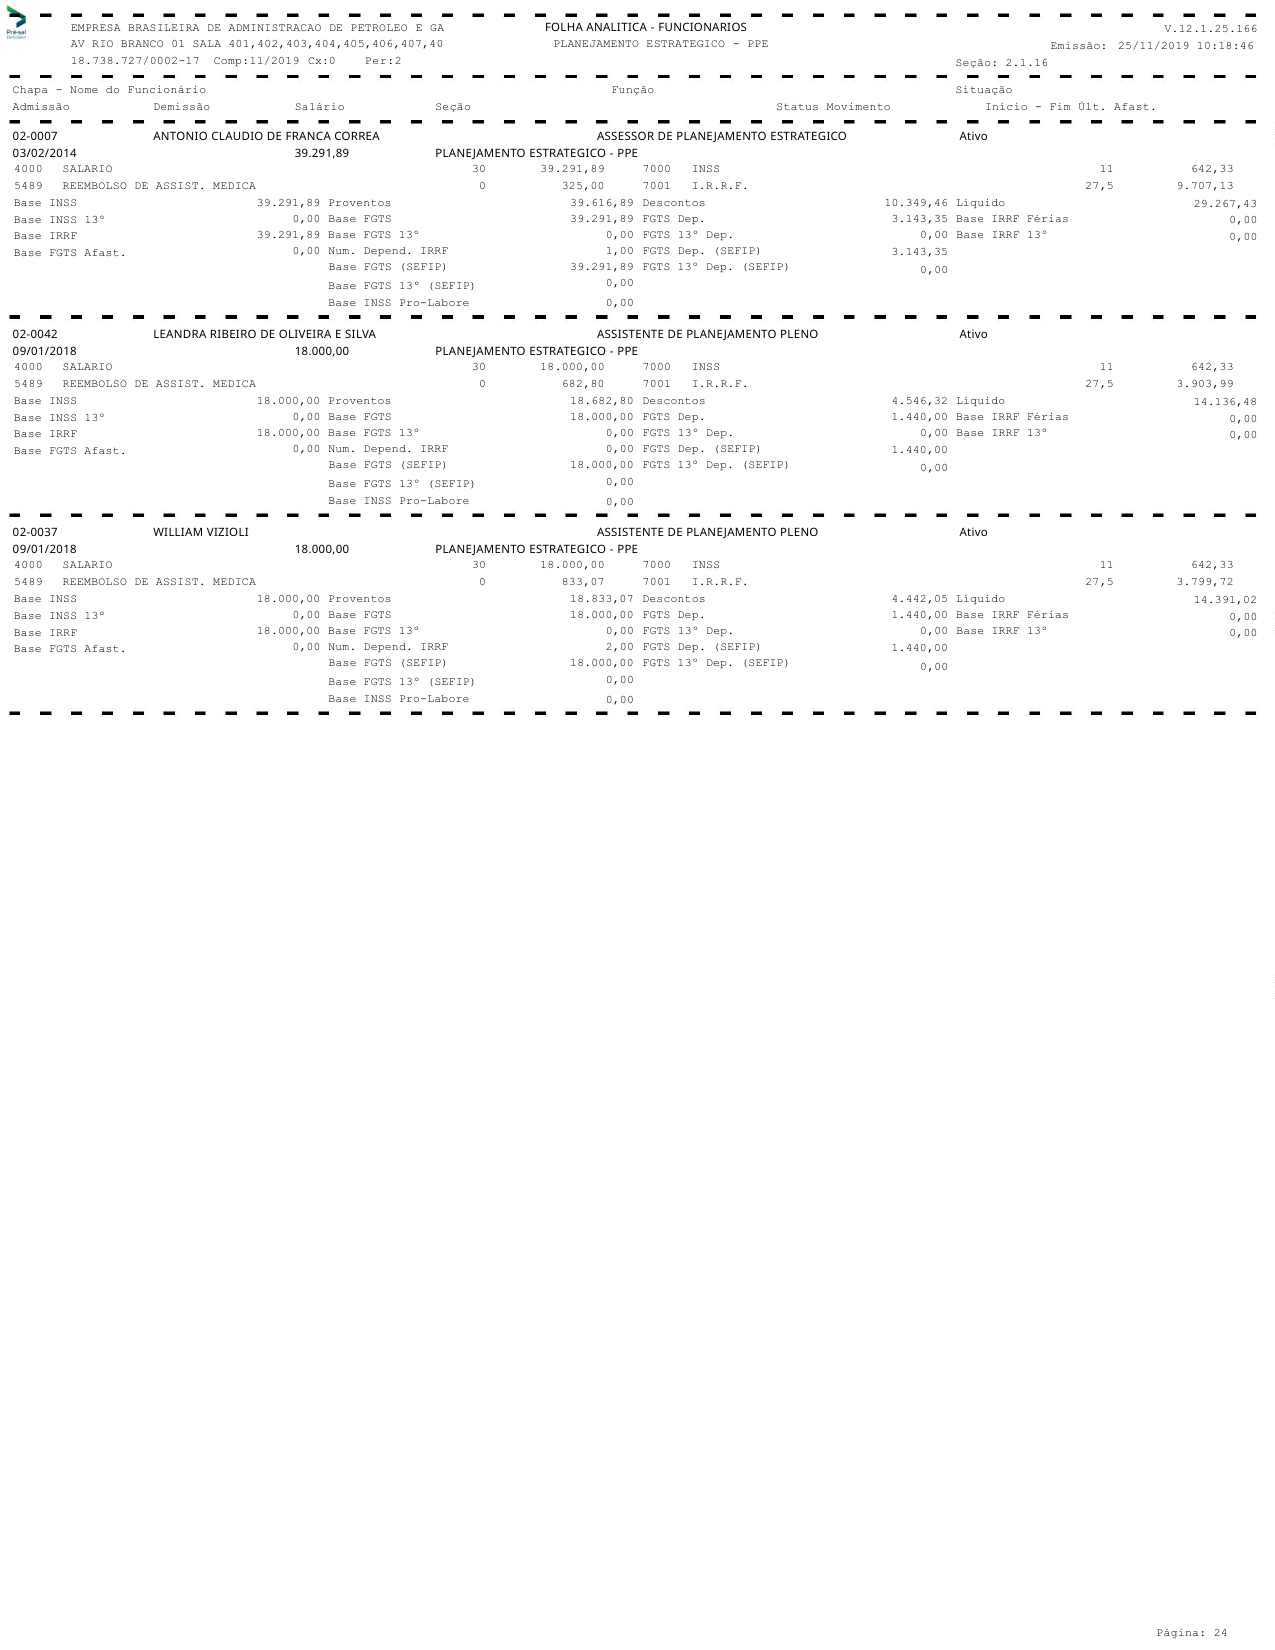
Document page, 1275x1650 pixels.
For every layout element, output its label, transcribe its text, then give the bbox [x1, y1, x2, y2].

text 7000 [642, 558, 688, 571]
text V.12.1.25.166 [1164, 22, 1275, 35]
text 833,07 [562, 574, 622, 588]
text 0,00 [606, 474, 817, 488]
text SALARIO [62, 360, 130, 373]
text 18.000,00 FGTS Dep. [570, 608, 817, 622]
text 0,00 [920, 659, 966, 673]
text 0 [12, 344, 19, 358]
text 4.442,05 Líquido [891, 592, 1095, 606]
text 1 [71, 53, 78, 67]
text 489 [21, 178, 60, 192]
text WILLIAM VIZIOLI [153, 526, 278, 539]
text 4 [14, 360, 21, 373]
text 489 [21, 574, 60, 588]
text 0,00 Base FGTS [292, 410, 474, 423]
text 0 [12, 526, 19, 539]
text ASSISTENTE DE PLANEJAMENTO PLENO [597, 328, 852, 341]
text 9/01/2018 [19, 543, 101, 556]
text REEMBOLSO DE ASSIST. MEDICA [62, 574, 281, 588]
text Base FGTS Afast. [13, 444, 145, 457]
text 39.291,89 Base FGTS 13º [257, 228, 474, 241]
text 18.000,00 [294, 543, 376, 556]
text 4.546,32 Líquido [891, 394, 1095, 407]
text 39.291,89 FGTS 13º Dep. (SEFIP) [570, 259, 817, 273]
text Ativo [959, 526, 1012, 539]
text 18.000,00 Proventos [257, 394, 474, 407]
text Base FGTS 13º (SEFIP) [328, 477, 500, 490]
text 000 [21, 360, 60, 373]
text LEANDRA RIBEIRO DE OLIVEIRA E SILVA [153, 328, 429, 341]
text REEMBOLSO DE ASSIST. MEDICA [62, 178, 281, 192]
text 0,00 [606, 296, 651, 309]
text 0,00 [1229, 411, 1275, 425]
text 18.000,00 FGTS 13º Dep. (SEFIP) [570, 458, 817, 471]
text 0,00 Base FGTS [292, 608, 474, 622]
text Status Movimento [776, 99, 908, 113]
text 0 [479, 178, 503, 192]
text 7001 [642, 574, 688, 588]
text PLANEJAMENTO ESTRATEGICO - PPE [435, 344, 676, 358]
text 4 [14, 558, 21, 571]
text 18.000,00 Base FGTS 13º [257, 426, 474, 439]
text 27,5 [1085, 178, 1131, 192]
text 0,00 Base IRRF 13º [920, 228, 1095, 241]
text Chapa - Nome do Funcionário [12, 83, 236, 96]
text 0,00 FGTS 13º Dep. [606, 426, 817, 439]
text 3.143,35 Base IRRF Férias [891, 212, 1095, 225]
text 642,33 [1191, 162, 1251, 175]
text 18.000,00 FGTS Dep. [570, 410, 817, 423]
text Base INSS 13º [13, 212, 123, 226]
text 3/02/2014 [19, 146, 101, 160]
text INSS [692, 360, 738, 373]
text 0,00 Base FGTS [292, 212, 474, 225]
text 0 [12, 146, 19, 160]
text 0,00 [606, 672, 817, 686]
text 0,00 Num. Depend. IRRF [292, 244, 474, 257]
text 2-0037 [19, 526, 80, 539]
text Situação [955, 82, 1066, 96]
text 29.267,43 [1193, 196, 1275, 210]
text ASSISTENTE DE PLANEJAMENTO PLENO [597, 526, 852, 539]
text Base INSS Pro-Labore [328, 493, 500, 507]
text 0 [12, 130, 19, 143]
text 642,33 [1191, 558, 1251, 571]
text 0,00 FGTS 13º Dep. [606, 228, 817, 241]
text 7001 [642, 178, 688, 192]
text 3.799,72 [1176, 574, 1251, 588]
text 8.738.727/0002-17 Comp:11/2019 Cx:0 [78, 53, 361, 67]
text 7000 [642, 162, 688, 175]
text Ativo [959, 130, 1012, 143]
text 4 [14, 162, 21, 175]
text FOLHA ANALITICA - FUNCIONARIOS [545, 20, 785, 34]
text Base INSS [13, 394, 95, 407]
text 10.349,46 Líquido [884, 196, 1095, 209]
text 30 [472, 558, 503, 571]
text 1.440,00 Base IRRF Férias [891, 608, 1095, 622]
text 18.000,00 Proventos [257, 592, 474, 606]
text 30 [472, 360, 503, 373]
text 18.000,00 FGTS 13º Dep. (SEFIP) [570, 656, 817, 669]
text 18.833,07 Descontos [570, 592, 817, 606]
text Base FGTS (SEFIP) [328, 458, 474, 471]
text ANTONIO CLAUDIO DE FRANCA CORREA [153, 130, 408, 143]
text 39.291,89 Proventos [257, 196, 474, 209]
text Ativo [959, 328, 1012, 341]
text 0 [479, 376, 503, 390]
text 0 [12, 543, 19, 556]
text 25/11/2019 10:18:46 [1118, 38, 1275, 52]
text I.R.R.F. [692, 376, 766, 390]
text 2-0007 [19, 130, 80, 143]
text 0,00 [1229, 428, 1275, 441]
text 0,00 FGTS 13º Dep. [606, 624, 817, 637]
text 14.391,02 [1193, 593, 1275, 606]
text 5 [14, 376, 21, 390]
text Base INSS Pro-Labore [328, 295, 500, 309]
text 489 [21, 376, 60, 390]
text Admissão Demissão [12, 99, 236, 113]
text Base FGTS Afast. [13, 642, 145, 655]
text 0,00 Num. Depend. IRRF [292, 442, 474, 455]
text 1.440,00 [891, 641, 1095, 654]
text Emissão: [1050, 38, 1118, 52]
text PLANEJAMENTO ESTRATEGICO - PPE [435, 146, 881, 160]
text 39.291,89 [540, 162, 622, 175]
text Base INSS [13, 196, 95, 209]
text 30 [472, 162, 503, 175]
text Base INSS [13, 592, 95, 606]
text Per:2 [364, 53, 419, 67]
text 2-0042 [19, 328, 80, 341]
text I.R.R.F. [692, 574, 766, 588]
text 0,00 Num. Depend. IRRF [292, 640, 474, 653]
text 000 [21, 162, 60, 175]
picture [0, 0, 1275, 1650]
text EMPRESA BRASILEIRA DE ADMINISTRACAO DE PETROLEO E GA [71, 20, 469, 34]
text 0,00 [920, 263, 966, 276]
text PLANEJAMENTO ESTRATEGICO - PPE [553, 37, 794, 50]
text Função [611, 83, 672, 96]
text 9/01/2018 [19, 344, 101, 358]
text Base IRRF [13, 229, 123, 242]
text 3.143,35 [891, 244, 1095, 258]
text ASSESSOR DE PLANEJAMENTO ESTRATEGICO [597, 130, 881, 143]
text 11 [1099, 558, 1131, 571]
text 0,00 Base IRRF 13º [920, 426, 1095, 439]
text SALARIO [62, 162, 130, 175]
text 1.440,00 Base IRRF Férias [891, 410, 1095, 423]
text 0 [12, 328, 19, 341]
text I.R.R.F. [692, 178, 766, 192]
text 11 [1099, 360, 1131, 373]
text Seção: 2.1.16 [955, 55, 1066, 69]
text 11 [1099, 162, 1131, 175]
text 18.000,00 Base FGTS 13º [257, 624, 474, 637]
text 7001 [642, 376, 688, 390]
text 18.000,00 [540, 558, 622, 571]
text Seção [435, 99, 488, 113]
text Base FGTS 13º (SEFIP) [328, 279, 500, 292]
text 0,00 [1229, 626, 1275, 639]
text 18.000,00 [294, 344, 376, 358]
text 7000 [642, 360, 688, 373]
text 0,00 [1229, 609, 1275, 623]
text 0,00 [920, 461, 966, 474]
text 39.616,89 Descontos [570, 196, 817, 209]
text Base INSS 13º [13, 411, 123, 424]
text Página: 24 [1156, 1626, 1244, 1639]
text 5 [14, 574, 21, 588]
text 325,00 [562, 178, 622, 192]
text 682,80 [562, 376, 622, 390]
text 27,5 [1085, 376, 1131, 390]
text 0,00 [1229, 229, 1275, 243]
text Base FGTS (SEFIP) [328, 259, 474, 273]
text AV RIO BRANCO 01 SALA 401,402,403,404,405,406,407,40 [71, 37, 469, 50]
text 1,00 FGTS Dep. (SEFIP) [606, 244, 817, 257]
text INSS [692, 558, 738, 571]
text 000 [21, 558, 60, 571]
text 18.000,00 [540, 360, 622, 373]
text Início - Fim Últ. Afast. [985, 99, 1182, 113]
text 0,00 [606, 494, 651, 508]
text Base IRRF [13, 427, 123, 441]
text Salário [294, 99, 362, 113]
text 27,5 [1085, 574, 1131, 588]
text 642,33 [1191, 360, 1251, 373]
text Base INSS 13º [13, 609, 123, 622]
text 0,00 [606, 276, 817, 289]
text 5 [14, 178, 21, 192]
text 1.440,00 [891, 442, 1095, 456]
text 0,00 Base IRRF 13º [920, 624, 1095, 637]
text 39.291,89 [294, 146, 408, 160]
text 0 [479, 574, 503, 588]
text 39.291,89 FGTS Dep. [570, 212, 817, 225]
text Base IRRF [13, 625, 123, 639]
text REEMBOLSO DE ASSIST. MEDICA [62, 376, 281, 390]
text SALARIO [62, 558, 281, 571]
text 0,00 [606, 692, 651, 706]
text 2,00 FGTS Dep. (SEFIP) [606, 640, 817, 653]
text 9.707,13 [1176, 178, 1251, 192]
text PLANEJAMENTO ESTRATEGICO - PPE [435, 543, 676, 556]
text Base FGTS Afast. [13, 246, 145, 259]
text Base FGTS (SEFIP) [328, 656, 474, 669]
text 3.903,99 [1176, 376, 1251, 390]
text INSS [692, 162, 738, 175]
text 0,00 [1229, 213, 1275, 226]
text 18.682,80 Descontos [570, 394, 817, 407]
text Base INSS Pro-Labore [328, 692, 500, 705]
text 14.136,48 [1193, 395, 1275, 408]
text Base FGTS 13º (SEFIP) [328, 675, 500, 688]
text 0,00 FGTS Dep. (SEFIP) [606, 442, 817, 455]
